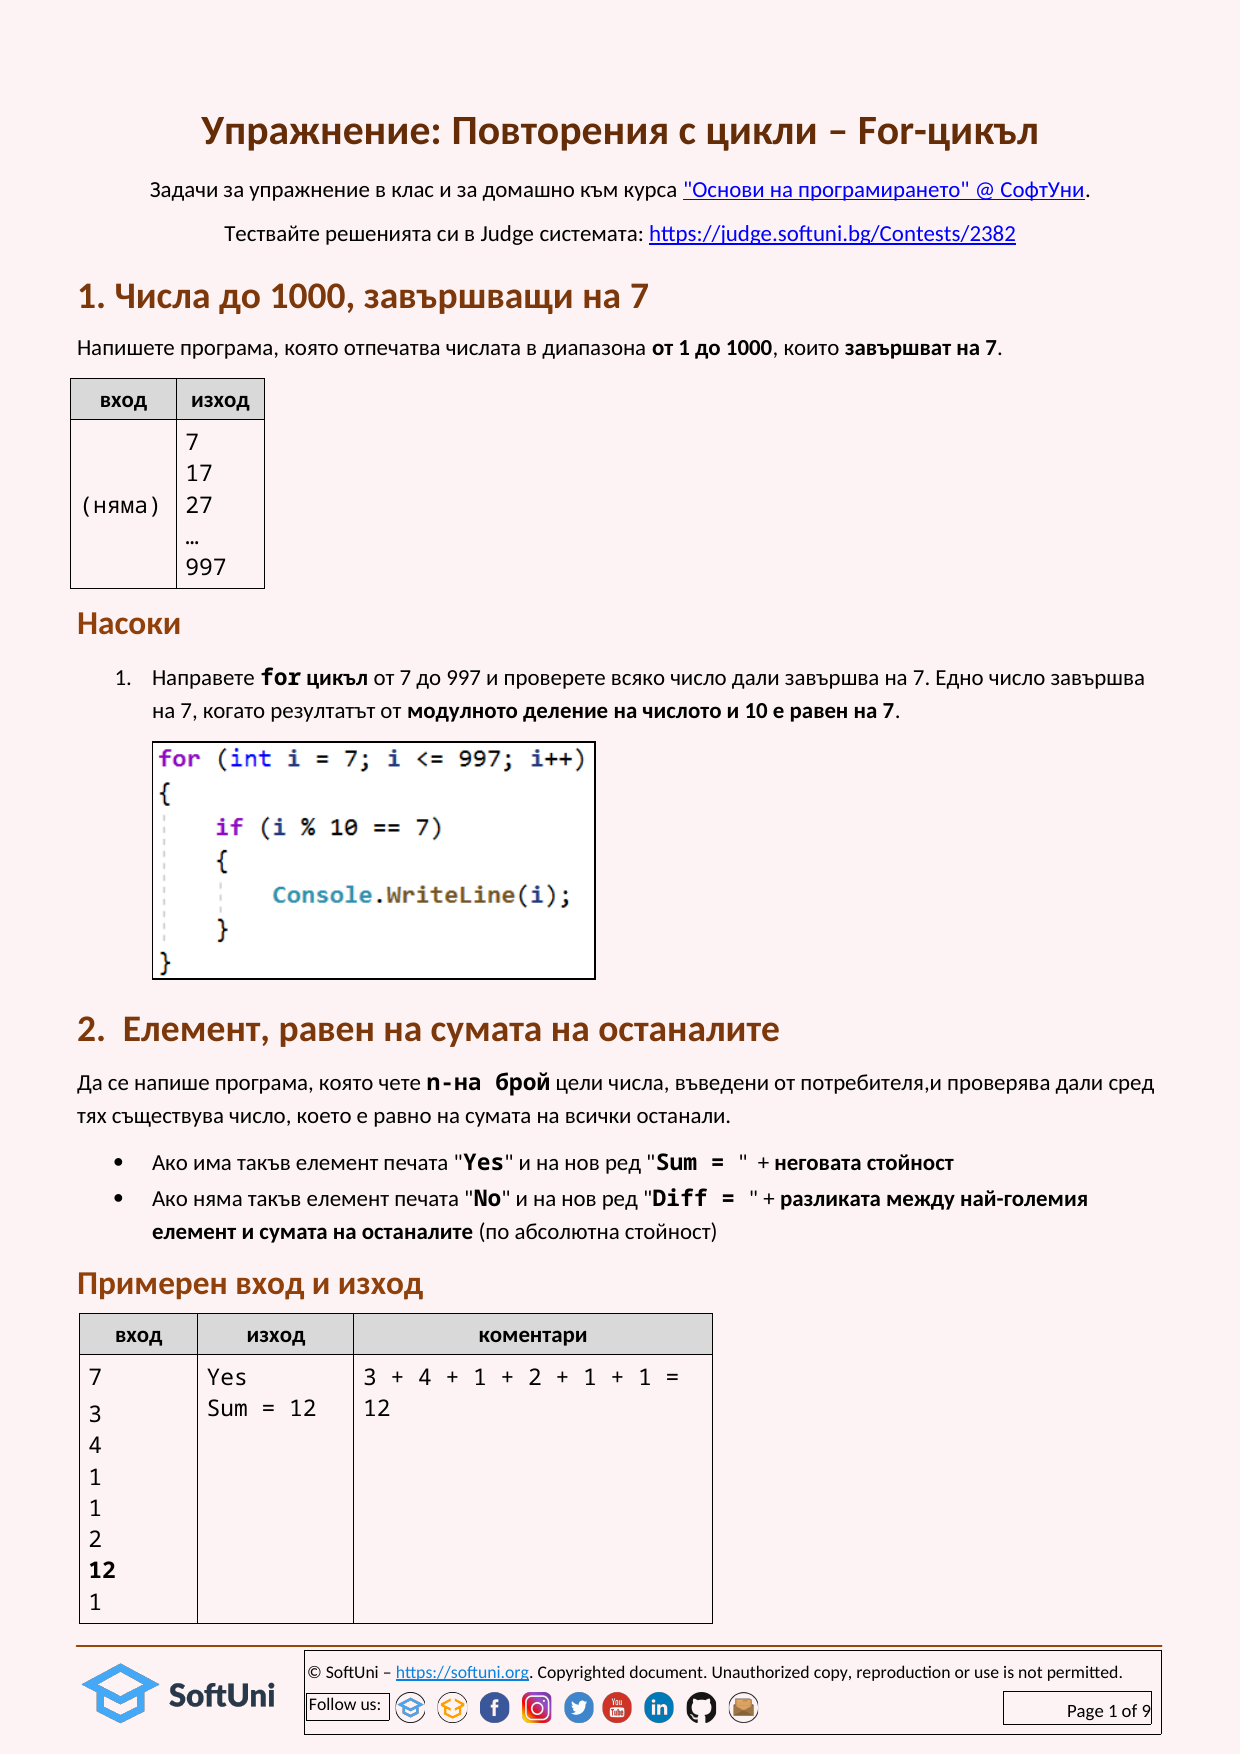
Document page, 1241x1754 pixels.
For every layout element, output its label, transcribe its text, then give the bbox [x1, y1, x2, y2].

picture [644, 1714, 653, 1723]
list Ако няма такъв елемент печата "No" и на нов ред "Diff = " + разликата между най-големия елемент и сумата на останалите (по абсолютна стойност) [114, 1182, 1163, 1245]
subtitle Числа до 1000, завършващи на 7 [77, 272, 1163, 318]
picture [602, 1692, 632, 1723]
table_cell 7 17 27 … 997 [177, 420, 264, 588]
picture [686, 1692, 717, 1723]
list Ако има такъв елемент печата "Yes" и на нов ред "Sum = " + неговата стойност [114, 1146, 1163, 1177]
picture [658, 1705, 667, 1714]
table_cell 3 + 4 + 1 + 2 + 1 + 1 = 12 [354, 1355, 712, 1623]
picture [728, 1692, 759, 1723]
text Тествайте решенията си в Judge системата: https://judge.softuni.bg/Contests/2382 [77, 219, 1163, 247]
subtitle Примерен вход и изход [77, 1262, 1163, 1303]
text Напишете програма, която отпечатва числата в диапазона от 1 до 1000, които завършват на 7. [77, 333, 1163, 361]
table_cell (няма) [71, 420, 176, 588]
picture [480, 1692, 510, 1723]
picture [665, 1692, 674, 1701]
text Задачи за упражнение в клас и за домашно към курса "Основи на програмирането" @ СофтУни. [77, 175, 1163, 203]
table_header изход [198, 1314, 353, 1354]
subtitle Насоки [77, 602, 1163, 642]
table_cell 7 3 4 1 1 2 12 1 [80, 1355, 197, 1623]
picture [665, 1714, 674, 1723]
list Направете for цикъл от 7 до 997 и проверете всяко число дали завършва на 7. Едно число завършва на 7, когато резултатът от модулното деление на числото и 10 е равен на 7. [114, 661, 1163, 724]
picture [564, 1692, 594, 1723]
text Да се напише програма, която чете n-на брой цели числа, въведени от потребителя,и проверява дали сред тях съществува число, което е равно на сумата на всички останали. [77, 1066, 1163, 1129]
table_header вход [80, 1314, 197, 1354]
table_header изход [177, 379, 264, 419]
picture [75, 1658, 281, 1729]
table_header коментари [354, 1314, 712, 1354]
picture [644, 1692, 653, 1701]
subtitle Елемент, равен на сумата на останалите [77, 1005, 1163, 1051]
picture [395, 1692, 425, 1723]
picture [437, 1692, 468, 1723]
table_header вход [71, 379, 176, 419]
picture [153, 743, 594, 978]
text Упражнениe: Повторения с цикли – For-цикъл [77, 104, 1163, 154]
table_cell Yes Sum = 12 [198, 1355, 353, 1623]
picture [522, 1692, 552, 1723]
